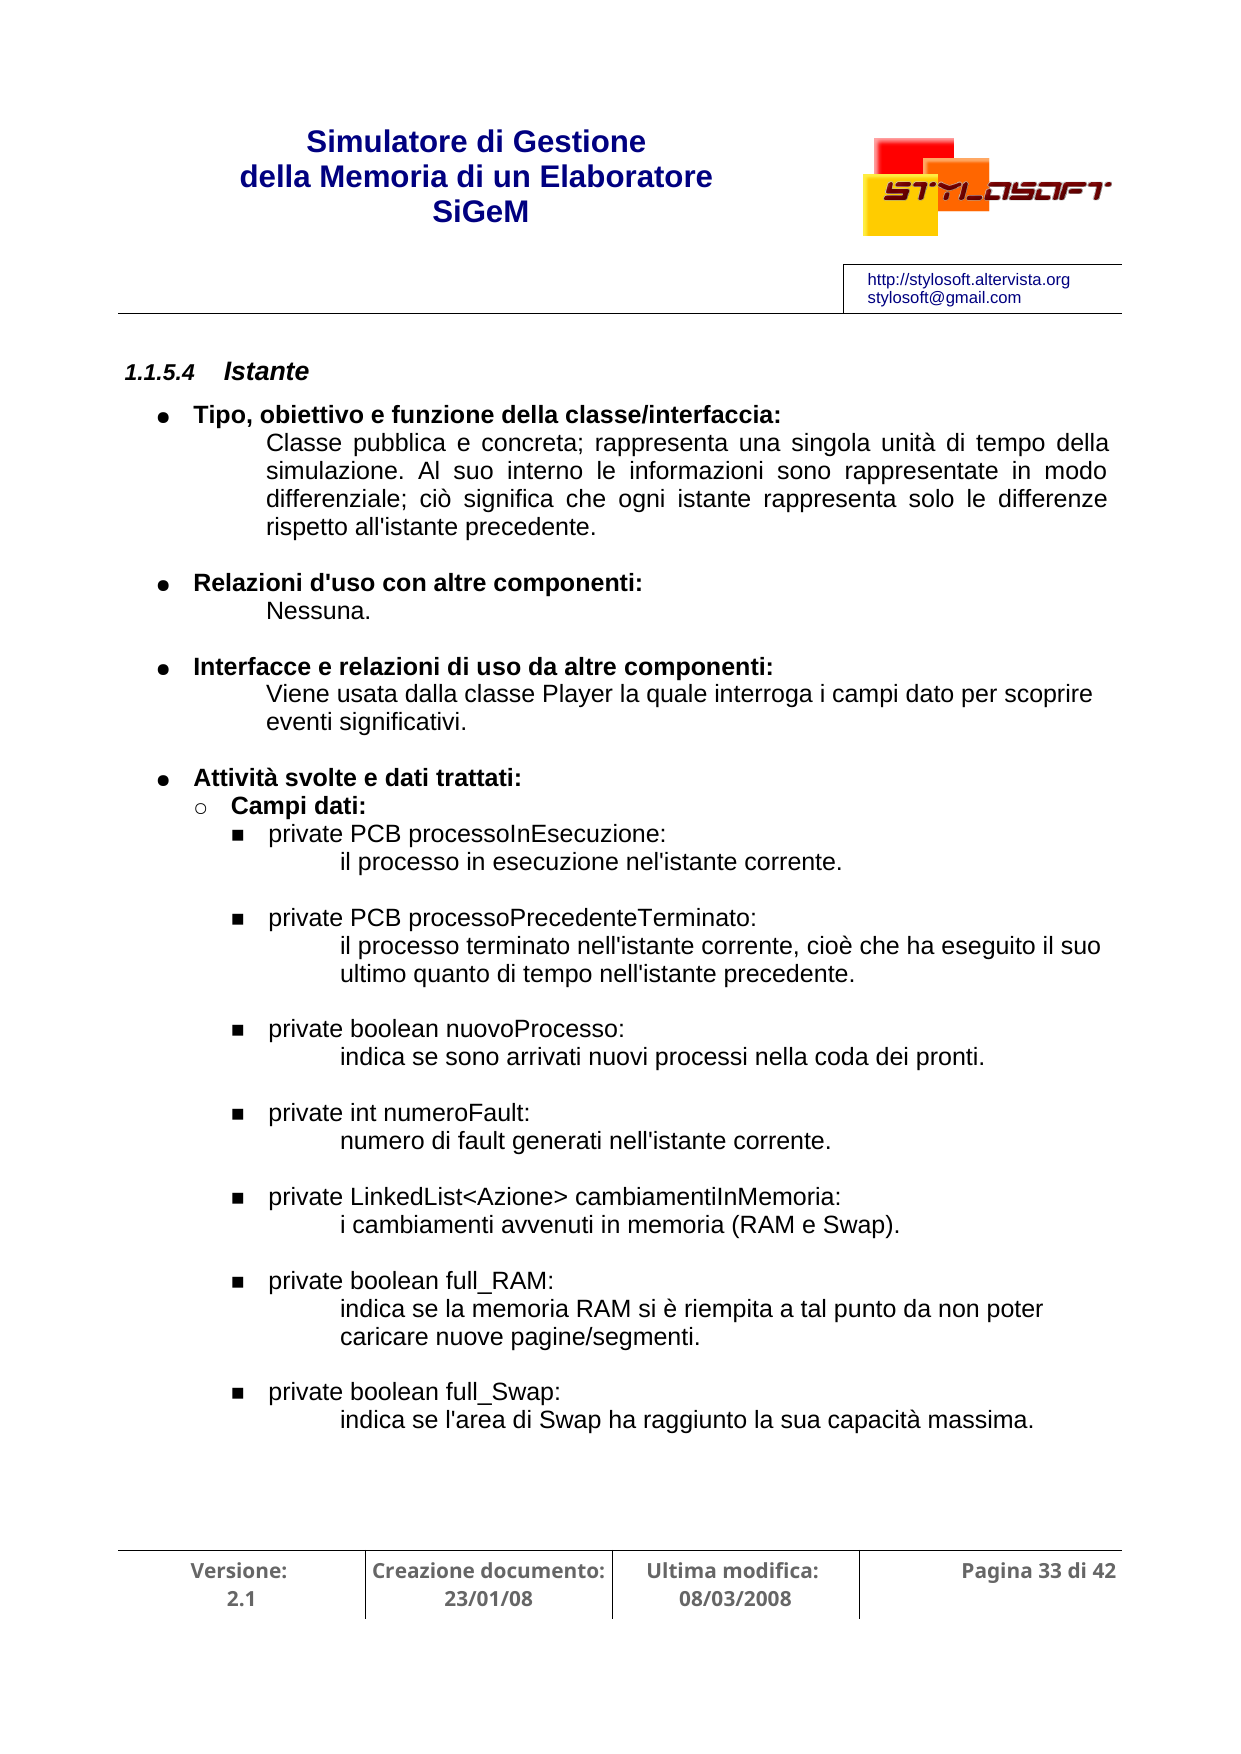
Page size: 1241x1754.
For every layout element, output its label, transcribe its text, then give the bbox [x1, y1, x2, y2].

list private int numeroFault: [231, 1099, 1122, 1127]
list Campi dati: [193, 792, 1122, 820]
list Attività svolte e dati trattati: [156, 764, 1122, 792]
text i cambiamenti avvenuti in memoria (RAM e Swap). [118, 1211, 1122, 1238]
list Tipo, obiettivo e funzione della classe/interfaccia: [156, 401, 1122, 429]
list Viene usata dalla classe Player la quale interroga i campi dato per scoprire eventi significativi. [156, 680, 1122, 736]
list Relazioni d'uso con altre componenti: [156, 568, 1122, 596]
list Classe pubblica e concreta; rappresenta una singola unità di tempo della simulazione. Al suo interno le informazioni sono rappresentate in modo differenziale; ciò significa che ogni istante rappresenta solo le differenze rispetto all'istante precedente. [156, 429, 1122, 541]
list private PCB processoPrecedenteTerminato: [231, 903, 1122, 931]
picture [848, 123, 1117, 247]
text numero di fault generati nell'istante corrente. [118, 1127, 1122, 1155]
text indica se la memoria RAM si è riempita a tal punto da non poter caricare nuove pagine/segmenti. [118, 1294, 1122, 1350]
list private PCB processoInEsecuzione: [231, 820, 1122, 848]
subtitle Istante [118, 357, 1122, 386]
list private LinkedList<Azione> cambiamentiInMemoria: [231, 1183, 1122, 1211]
list Nessuna. [156, 596, 1122, 624]
text indica se sono arrivati nuovi processi nella coda dei pronti. [118, 1043, 1122, 1071]
list private boolean nuovoProcesso: [231, 1015, 1122, 1043]
list private boolean full_Swap: [231, 1378, 1122, 1406]
text il processo terminato nell'istante corrente, cioè che ha eseguito il suo ultimo quanto di tempo nell'istante precedente. [118, 931, 1122, 987]
text indica se l'area di Swap ha raggiunto la sua capacità massima. [118, 1406, 1122, 1434]
list Interfacce e relazioni di uso da altre componenti: [156, 652, 1122, 680]
text il processo in esecuzione nel'istante corrente. [118, 848, 1122, 876]
list private boolean full_RAM: [231, 1266, 1122, 1294]
